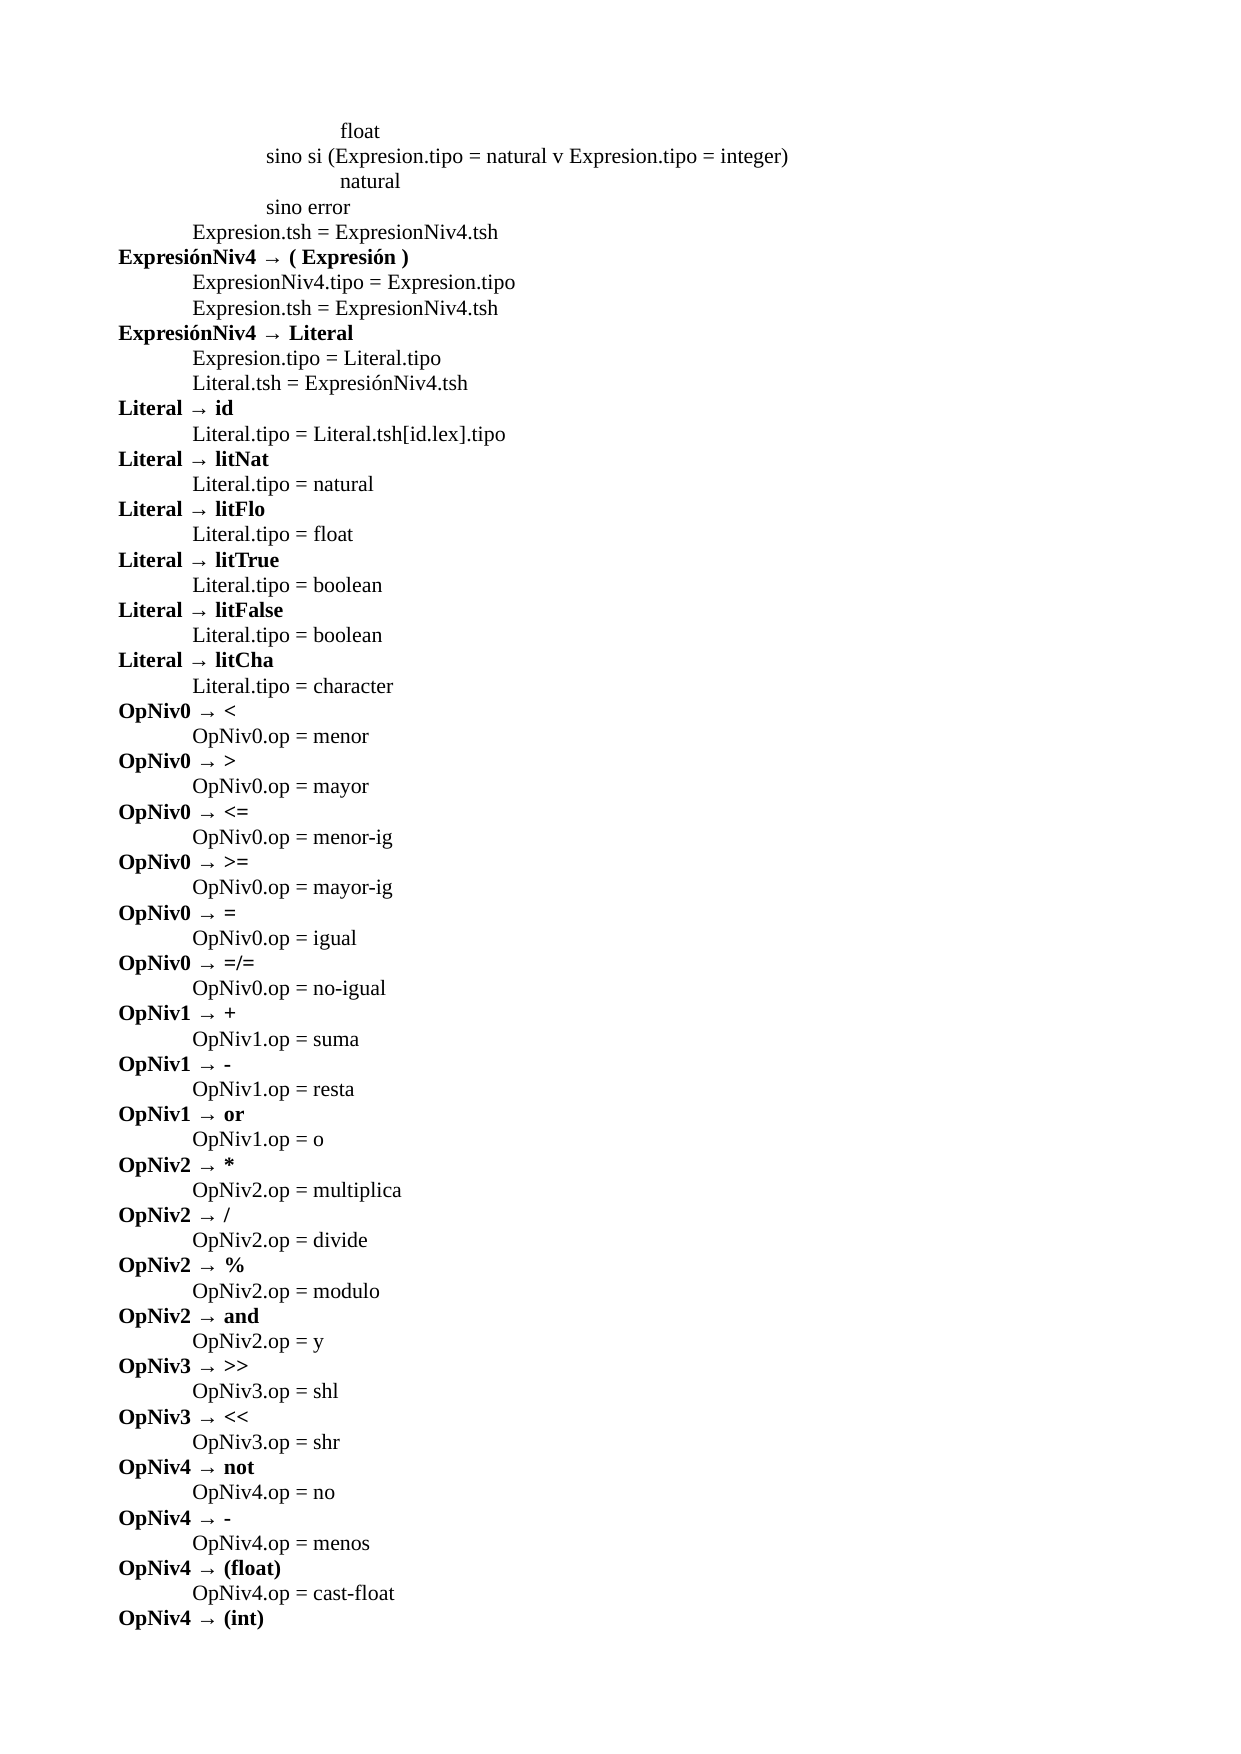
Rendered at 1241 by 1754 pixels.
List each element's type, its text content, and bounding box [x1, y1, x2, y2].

text natural [118, 168, 1122, 194]
text OpNiv4.op = no [118, 1479, 1122, 1504]
text OpNiv0 → < [118, 698, 1122, 723]
text OpNiv4 → (int) [118, 1605, 1122, 1631]
text Expresion.tipo = Literal.tipo [118, 345, 1122, 370]
text OpNiv2.op = y [118, 1328, 1122, 1353]
text Literal.tipo = Literal.tsh[id.lex].tipo [118, 421, 1122, 446]
text OpNiv2 → and [118, 1303, 1122, 1328]
text OpNiv0.op = mayor-ig [118, 874, 1122, 899]
text OpNiv4 → not [118, 1454, 1122, 1479]
text OpNiv2 → / [118, 1202, 1122, 1227]
text OpNiv2 → * [118, 1152, 1122, 1177]
text OpNiv3.op = shl [118, 1378, 1122, 1404]
text OpNiv2.op = modulo [118, 1278, 1122, 1303]
text OpNiv1.op = suma [118, 1026, 1122, 1051]
text Literal.tipo = character [118, 673, 1122, 698]
text OpNiv4 → (float) [118, 1555, 1122, 1580]
text Literal.tipo = boolean [118, 572, 1122, 597]
text OpNiv0 → > [118, 748, 1122, 773]
text Literal → litNat [118, 446, 1122, 471]
text OpNiv0 → =/= [118, 950, 1122, 975]
text ExpresiónNiv4 → Literal [118, 320, 1122, 345]
text OpNiv0.op = menor [118, 723, 1122, 748]
text OpNiv2.op = multiplica [118, 1177, 1122, 1202]
text OpNiv2 → % [118, 1252, 1122, 1278]
text Literal → litTrue [118, 547, 1122, 572]
text ExpresionNiv4.tipo = Expresion.tipo [118, 269, 1122, 294]
text Literal.tipo = boolean [118, 622, 1122, 647]
text OpNiv1.op = o [118, 1126, 1122, 1152]
text Literal.tipo = natural [118, 471, 1122, 496]
text sino si (Expresion.tipo = natural v Expresion.tipo = integer) [118, 143, 1122, 168]
text OpNiv3 → << [118, 1404, 1122, 1429]
text Literal → litFalse [118, 597, 1122, 622]
text OpNiv0.op = igual [118, 925, 1122, 950]
text OpNiv3 → >> [118, 1353, 1122, 1378]
text OpNiv0.op = mayor [118, 773, 1122, 799]
text sino error [118, 194, 1122, 219]
text Literal → litFlo [118, 496, 1122, 521]
text OpNiv0.op = no-igual [118, 975, 1122, 1000]
text OpNiv1 → - [118, 1051, 1122, 1076]
text float [118, 118, 1122, 143]
text Literal → id [118, 395, 1122, 421]
text OpNiv4.op = menos [118, 1530, 1122, 1555]
text Expresion.tsh = ExpresionNiv4.tsh [118, 219, 1122, 244]
text OpNiv1.op = resta [118, 1076, 1122, 1101]
text OpNiv3.op = shr [118, 1429, 1122, 1454]
text Literal → litCha [118, 647, 1122, 673]
text OpNiv4.op = cast-float [118, 1580, 1122, 1605]
text Literal.tipo = float [118, 521, 1122, 547]
text OpNiv0.op = menor-ig [118, 824, 1122, 849]
text OpNiv0 → <= [118, 799, 1122, 824]
text OpNiv0 → = [118, 899, 1122, 925]
text OpNiv0 → >= [118, 849, 1122, 874]
text OpNiv4 → - [118, 1504, 1122, 1530]
text Literal.tsh = ExpresiónNiv4.tsh [118, 370, 1122, 395]
text OpNiv1 → + [118, 1000, 1122, 1026]
text OpNiv2.op = divide [118, 1227, 1122, 1252]
text ExpresiónNiv4 → ( Expresión ) [118, 244, 1122, 269]
text OpNiv1 → or [118, 1101, 1122, 1126]
text Expresion.tsh = ExpresionNiv4.tsh [118, 294, 1122, 320]
